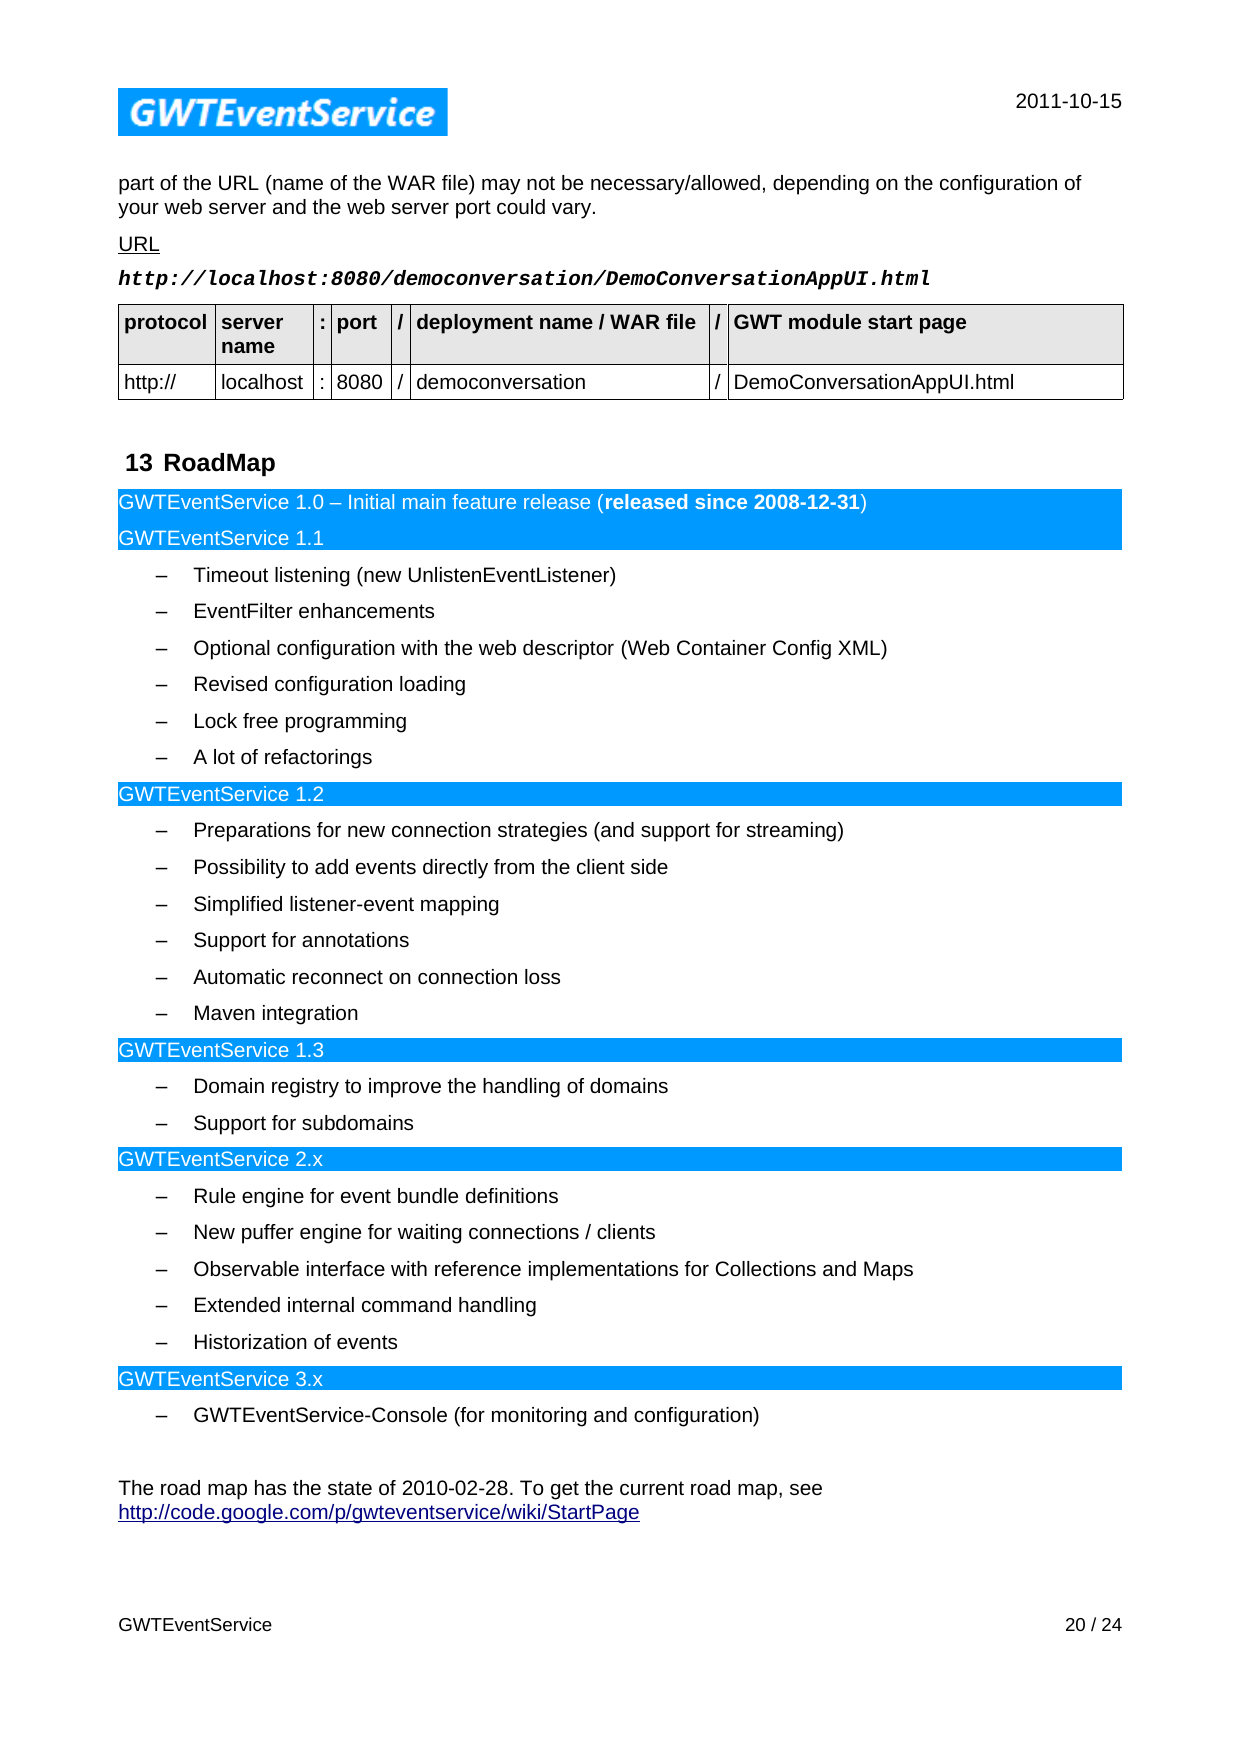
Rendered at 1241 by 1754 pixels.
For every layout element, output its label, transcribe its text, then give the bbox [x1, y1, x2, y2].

list Extended internal command handling [156, 1293, 1122, 1317]
table_header / [710, 305, 727, 364]
text The road map has the state of 2010-02-28. To get the current road map, see http://code.google.com/p/gwteventservice/wiki/StartPage [118, 1476, 1122, 1524]
list Possibility to add events directly from the client side [156, 855, 1122, 879]
text GWTEventService 1.0 – Initial main feature release (released since 2008-12-31) [118, 489, 1122, 513]
text http://localhost:8080/democonversation/DemoConversationAppUI.html [118, 268, 1122, 292]
table_header deployment name / WAR file [411, 305, 709, 364]
list New puffer engine for waiting connections / clients [156, 1220, 1122, 1244]
text GWTEventService 1.1 [118, 526, 1122, 550]
list Lock free programming [156, 709, 1122, 733]
list EventFilter enhancements [156, 599, 1122, 623]
table_header GWT module start page [729, 305, 1123, 364]
table_header : [314, 305, 331, 364]
list Revised configuration loading [156, 672, 1122, 696]
table_header protocol [119, 305, 215, 364]
text GWTEventService 1.3 [118, 1038, 1122, 1062]
list Support for subdomains [156, 1111, 1122, 1135]
list Simplified listener-event mapping [156, 891, 1122, 915]
picture [118, 88, 448, 136]
list A lot of refactorings [156, 745, 1122, 769]
list Observable interface with reference implementations for Collections and Maps [156, 1257, 1122, 1281]
table_header / [392, 305, 410, 364]
text GWTEventService 1.2 [118, 782, 1122, 806]
list Historization of events [156, 1330, 1122, 1354]
list Optional configuration with the web descriptor (Web Container Config XML) [156, 636, 1122, 659]
text URL [118, 232, 1122, 256]
list GWTEventService-Console (for monitoring and configuration) [156, 1403, 1122, 1427]
table_header server name [216, 305, 313, 364]
table_header port [332, 305, 391, 364]
list Rule engine for event bundle definitions [156, 1184, 1122, 1208]
text part of the URL (name of the WAR file) may not be necessary/allowed, depending on the configuration of your web server and the web server port could vary. [118, 171, 1122, 219]
text GWTEventService 2.x [118, 1147, 1122, 1171]
subtitle RoadMap [118, 448, 1122, 477]
list Support for annotations [156, 928, 1122, 952]
text GWTEventService 3.x [118, 1366, 1122, 1390]
table_cell DemoConversationAppUI.html [729, 365, 1123, 399]
list Timeout listening (new UnlistenEventListener) [156, 562, 1122, 586]
list Preparations for new connection strategies (and support for streaming) [156, 818, 1122, 842]
table_cell : [314, 365, 331, 399]
table_cell http:// [119, 365, 215, 399]
table_cell localhost [216, 365, 313, 399]
table_cell democonversation [411, 365, 709, 399]
table_cell 8080 [332, 365, 391, 399]
list Domain registry to improve the handling of domains [156, 1074, 1122, 1098]
table_cell / [710, 365, 727, 399]
table_cell / [392, 365, 410, 399]
list Automatic reconnect on connection loss [156, 964, 1122, 988]
list Maven integration [156, 1001, 1122, 1025]
